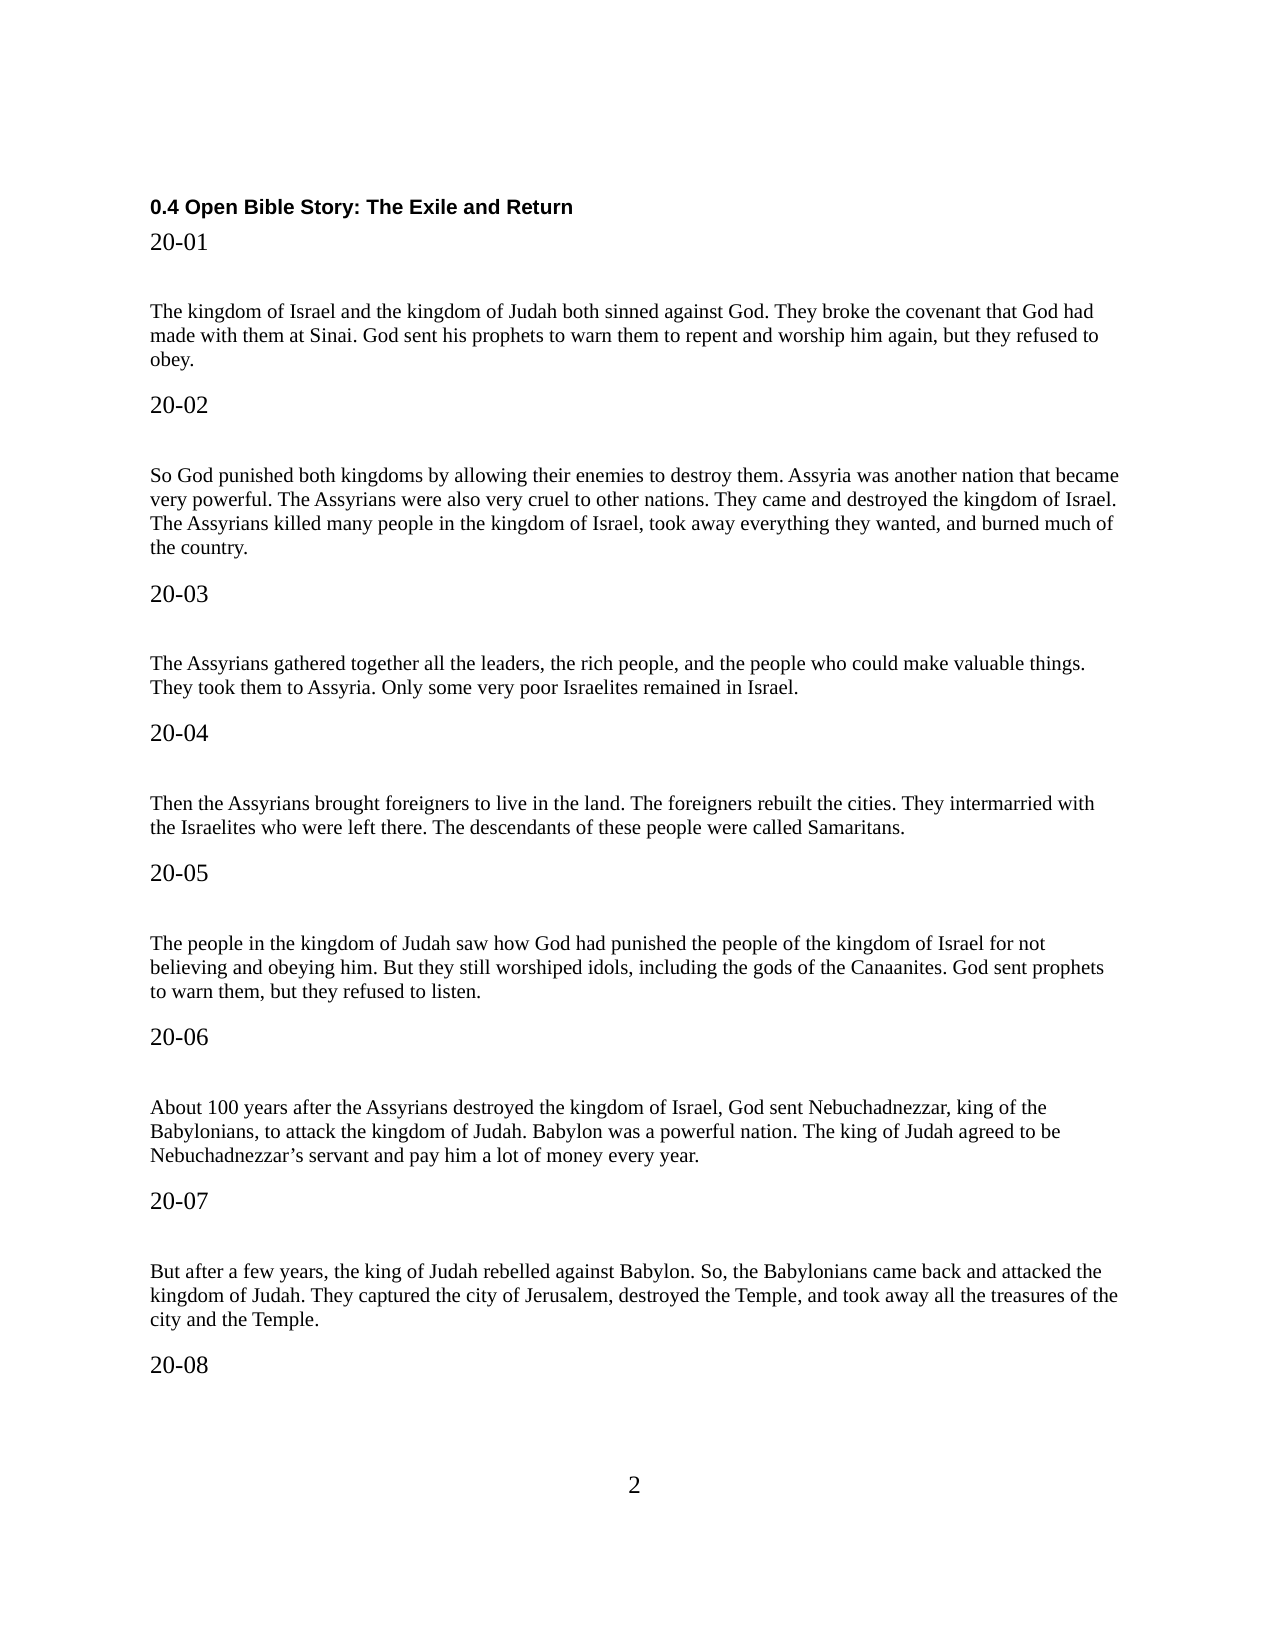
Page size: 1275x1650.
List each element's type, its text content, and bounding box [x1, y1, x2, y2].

subtitle 20-02 [150, 391, 1125, 419]
subtitle 20-01 [150, 227, 1125, 255]
subtitle 20-05 [150, 858, 1125, 887]
subtitle 20-03 [150, 579, 1125, 607]
text The people in the kingdom of Judah saw how God had punished the people of the kingdom of Israel for not believing and obeying him. But they still worshiped idols, including the gods of the Canaanites. God sent prophets to warn them, but they refused to listen. [150, 931, 1125, 1003]
subtitle 20-07 [150, 1186, 1125, 1215]
subtitle 20-06 [150, 1022, 1125, 1051]
subtitle 0.4 Open Bible Story: The Exile and Return [150, 195, 1125, 219]
text Then the Assyrians brought foreigners to live in the land. The foreigners rebuilt the cities. They intermarried with the Israelites who were left there. The descendants of these people were called Samaritans. [150, 791, 1125, 839]
text But after a few years, the king of Judah rebelled against Babylon. So, the Babylonians came back and attacked the kingdom of Judah. They captured the city of Jerusalem, destroyed the Temple, and took away all the treasures of the city and the Temple. [150, 1259, 1125, 1331]
text The Assyrians gathered together all the leaders, the rich people, and the people who could make valuable things. They took them to Assyria. Only some very poor Israelites remained in Israel. [150, 651, 1125, 699]
subtitle 20-04 [150, 718, 1125, 747]
subtitle 20-08 [150, 1350, 1125, 1379]
text So God punished both kingdoms by allowing their enemies to destroy them. Assyria was another nation that became very powerful. The Assyrians were also very cruel to other nations. They came and destroyed the kingdom of Israel. The Assyrians killed many people in the kingdom of Israel, took away everything they wanted, and burned much of the country. [150, 463, 1125, 559]
text About 100 years after the Assyrians destroyed the kingdom of Israel, God sent Nebuchadnezzar, king of the Babylonians, to attack the kingdom of Judah. Babylon was a powerful nation. The king of Judah agreed to be Nebuchadnezzar’s servant and pay him a lot of money every year. [150, 1095, 1125, 1167]
text The kingdom of Israel and the kingdom of Judah both sinned against God. They broke the covenant that God had made with them at Sinai. God sent his prophets to warn them to repent and worship him again, but they refused to obey. [150, 299, 1125, 371]
